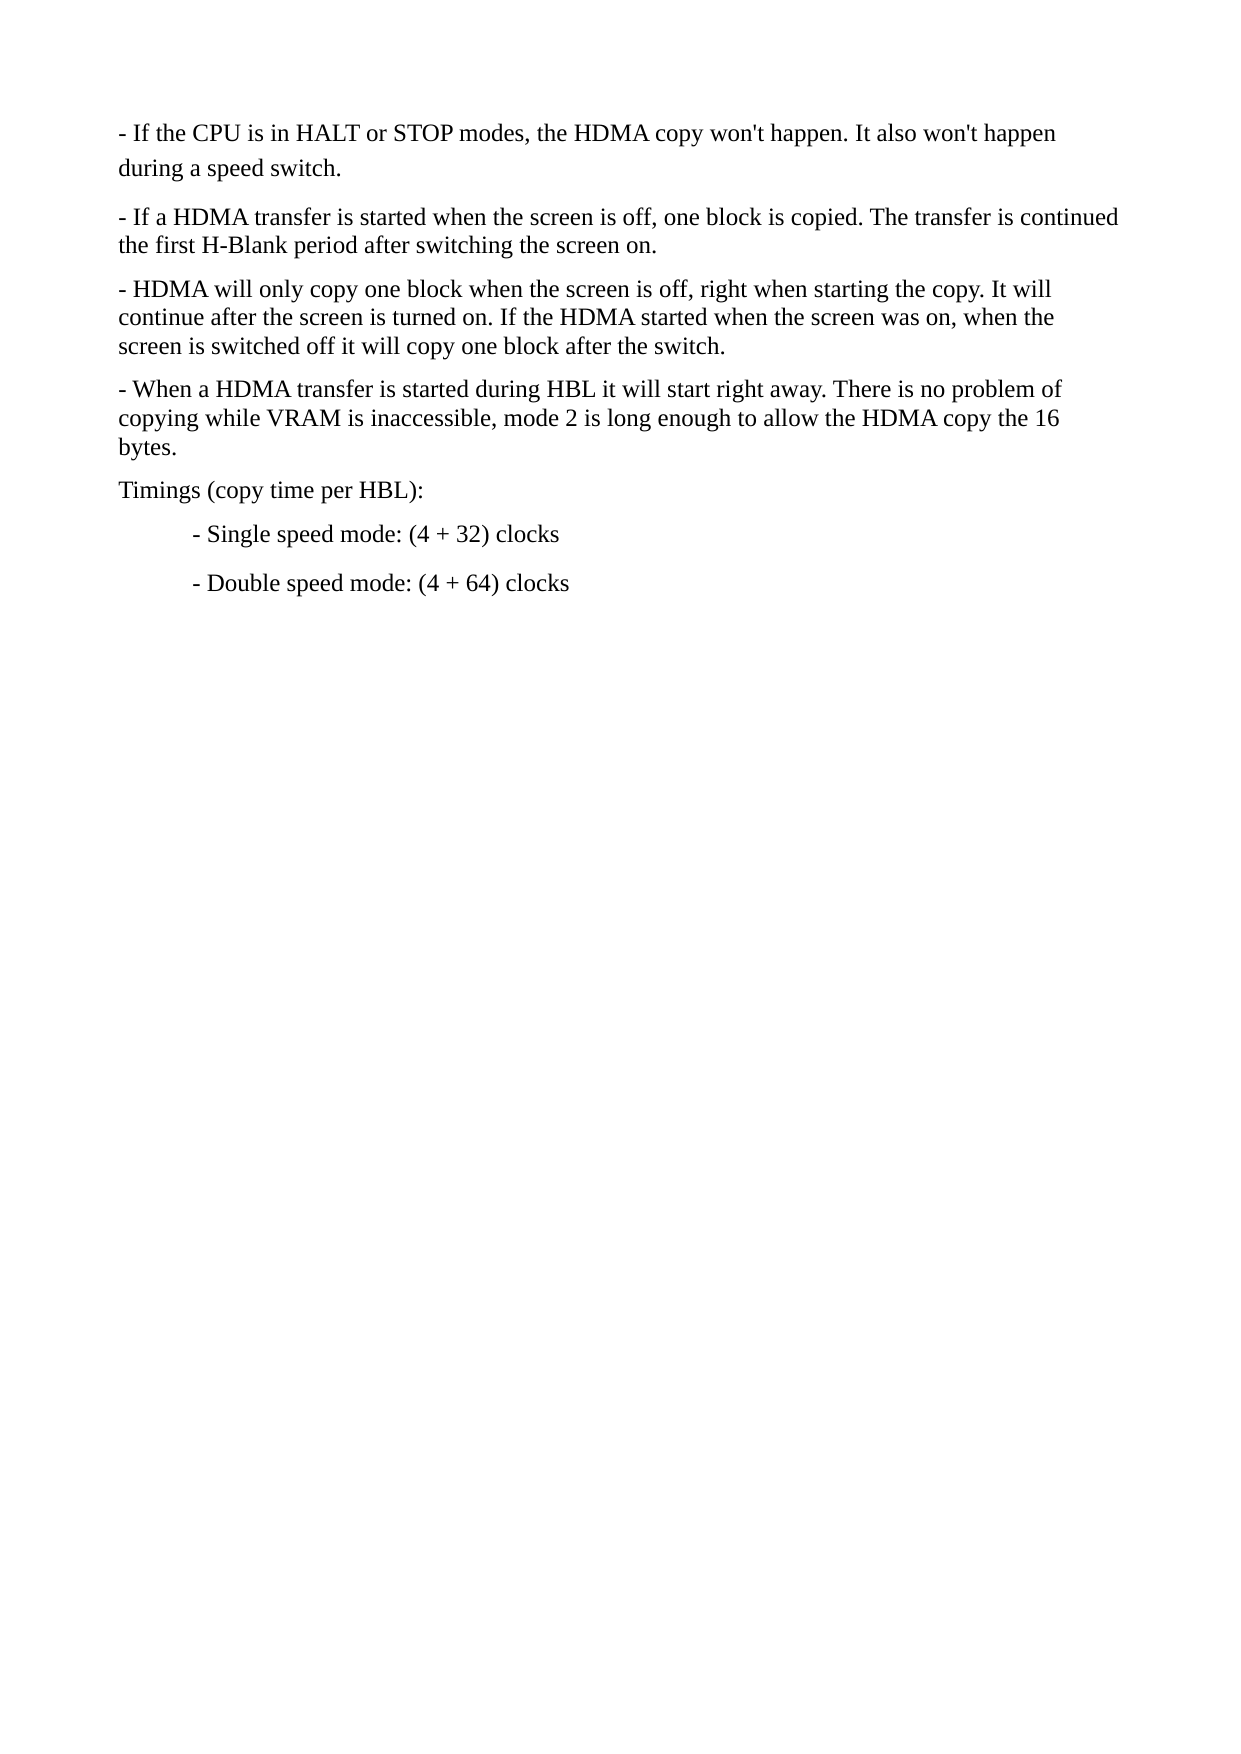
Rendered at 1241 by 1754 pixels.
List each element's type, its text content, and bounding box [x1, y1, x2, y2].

text - When a HDMA transfer is started during HBL it will start right away. There is no problem of copying while VRAM is inaccessible, mode 2 is long enough to allow the HDMA copy the 16 bytes. [118, 374, 1122, 461]
text - Single speed mode: (4 + 32) clocks [118, 519, 1122, 547]
text - Double speed mode: (4 + 64) clocks [118, 568, 1122, 597]
text - If the CPU is in HALT or STOP modes, the HDMA copy won't happen. It also won't happen during a speed switch. [118, 118, 1122, 181]
text - If a HDMA transfer is started when the screen is off, one block is copied. The transfer is continued the first H-Blank period after switching the screen on. [118, 202, 1122, 259]
text Timings (copy time per HBL): [118, 475, 1122, 504]
text - HDMA will only copy one block when the screen is off, right when starting the copy. It will continue after the screen is turned on. If the HDMA started when the screen was on, when the screen is switched off it will copy one block after the switch. [118, 274, 1122, 360]
